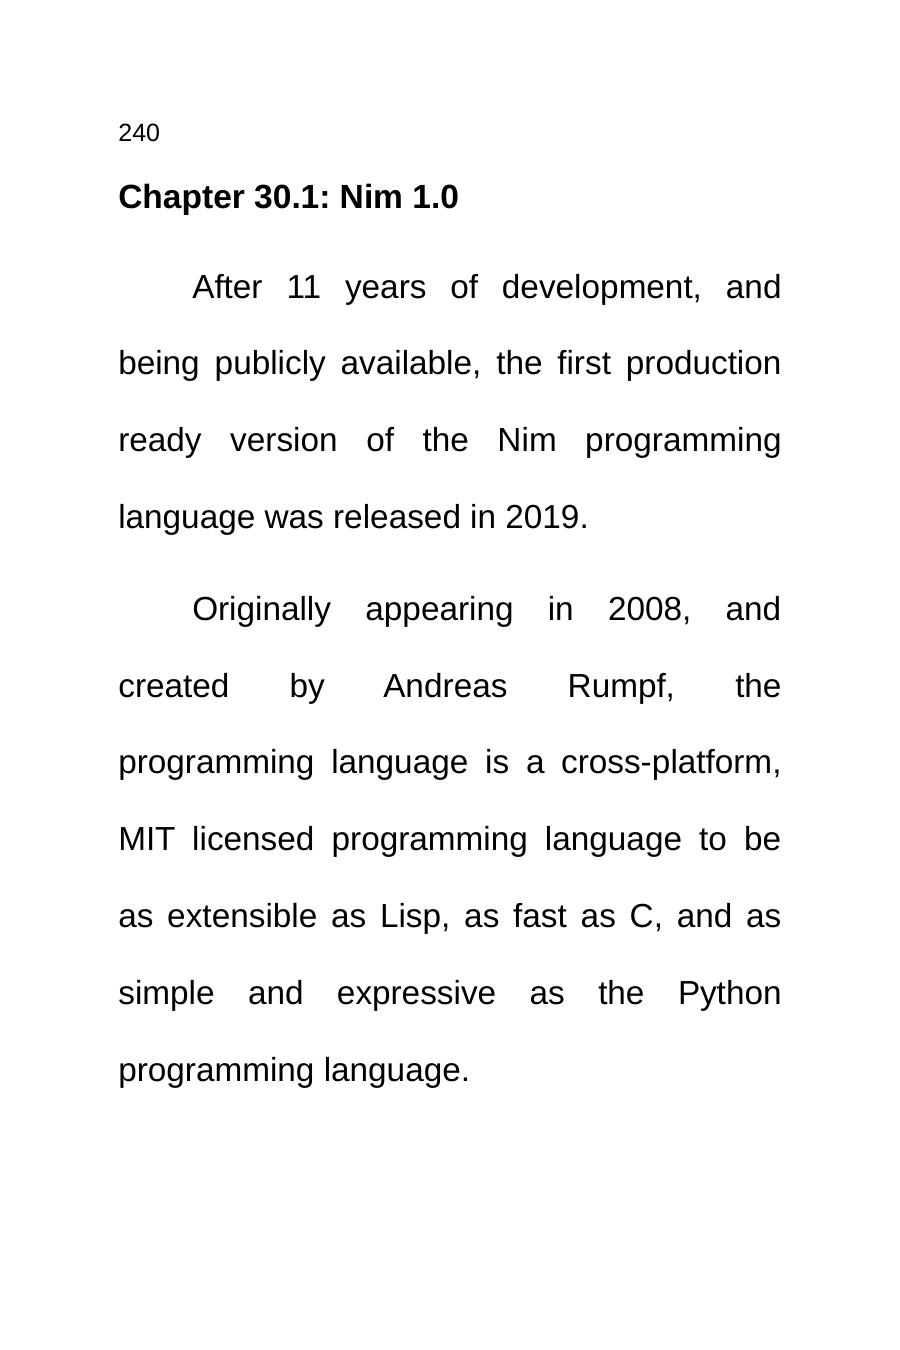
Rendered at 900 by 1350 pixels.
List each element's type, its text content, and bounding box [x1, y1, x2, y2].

text After 11 years of development, and being publicly available, the first production ready version of the Nim programming language was released in 2019. [118, 267, 782, 536]
subtitle Chapter 30.1: Nim 1.0 [118, 177, 782, 216]
text Originally appearing in 2008, and created by Andreas Rumpf, the programming language is a cross-platform, MIT licensed programming language to be as extensible as Lisp, as fast as C, and as simple and expressive as the Python programming language. [118, 589, 782, 1088]
